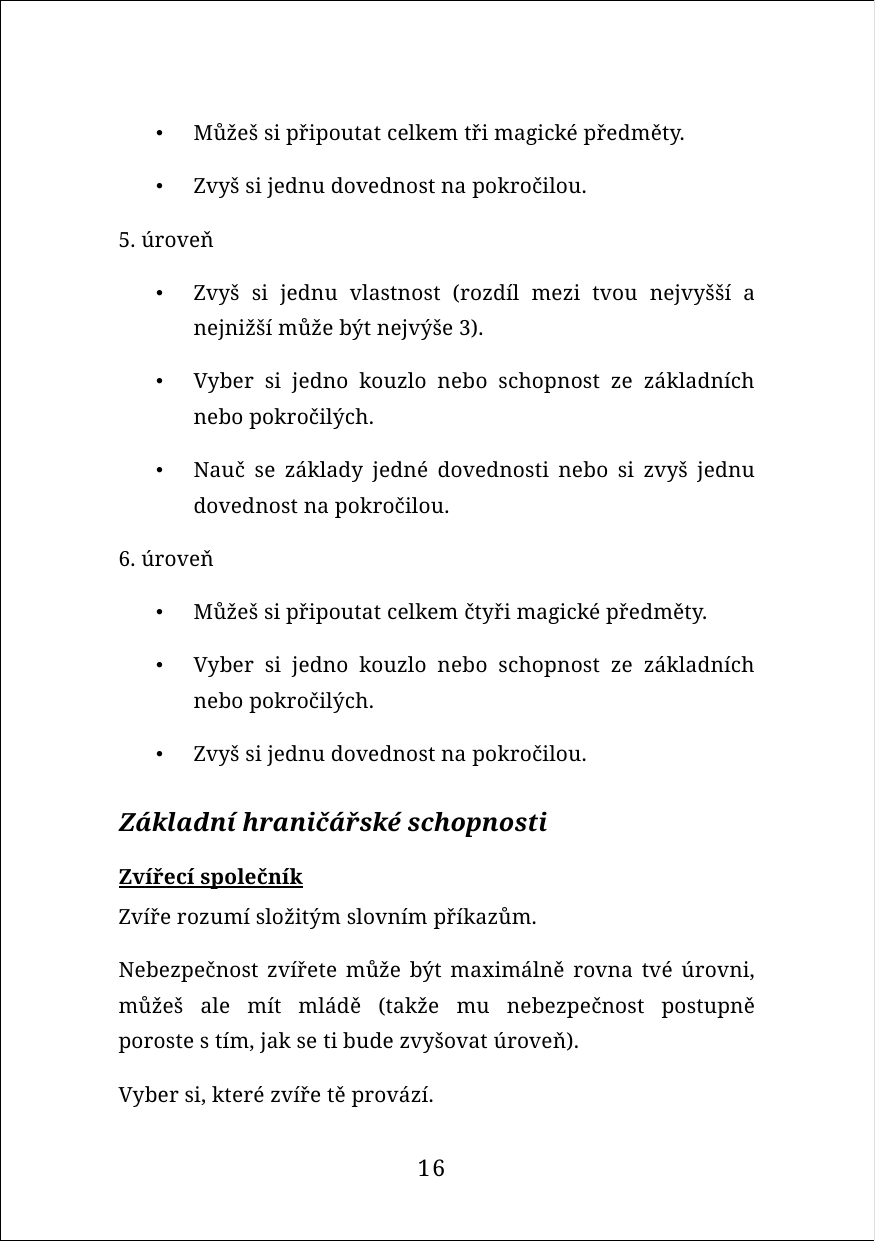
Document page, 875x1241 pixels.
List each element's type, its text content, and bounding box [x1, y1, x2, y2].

list Můžeš si připoutat celkem tři magické předměty. [156, 118, 756, 147]
subtitle Základní hraničářské schopnosti [118, 804, 756, 838]
text Nebezpečnost zvířete může být maximálně rovna tvé úrovni, můžeš ale mít mládě (takže mu nebezpečnost postupně poroste s tím, jak se ti bude zvyšovat úroveň). [118, 956, 756, 1055]
list Vyber si jedno kouzlo nebo schopnost ze základních nebo pokročilých. [156, 367, 756, 431]
list Zvyš si jednu vlastnost (rozdíl mezi tvou nejvyšší a nejnižší může být nejvýše 3). [156, 278, 756, 342]
list Zvyš si jednu dovednost na pokročilou. [156, 739, 756, 768]
text Zvíře rozumí složitým slovním příkazům. [118, 902, 756, 931]
list Zvyš si jednu dovednost na pokročilou. [156, 171, 756, 200]
list Nauč se základy jedné dovednosti nebo si zvyš jednu dovednost na pokročilou. [156, 455, 756, 519]
list Můžeš si připoutat celkem čtyři magické předměty. [156, 597, 756, 626]
text 5. úroveň [118, 225, 756, 253]
subtitle Zvířecí společník [118, 862, 756, 891]
text 6. úroveň [118, 544, 756, 573]
list Vyber si jedno kouzlo nebo schopnost ze základních nebo pokročilých. [156, 651, 756, 714]
text Vyber si, které zvíře tě provází. [118, 1080, 756, 1108]
